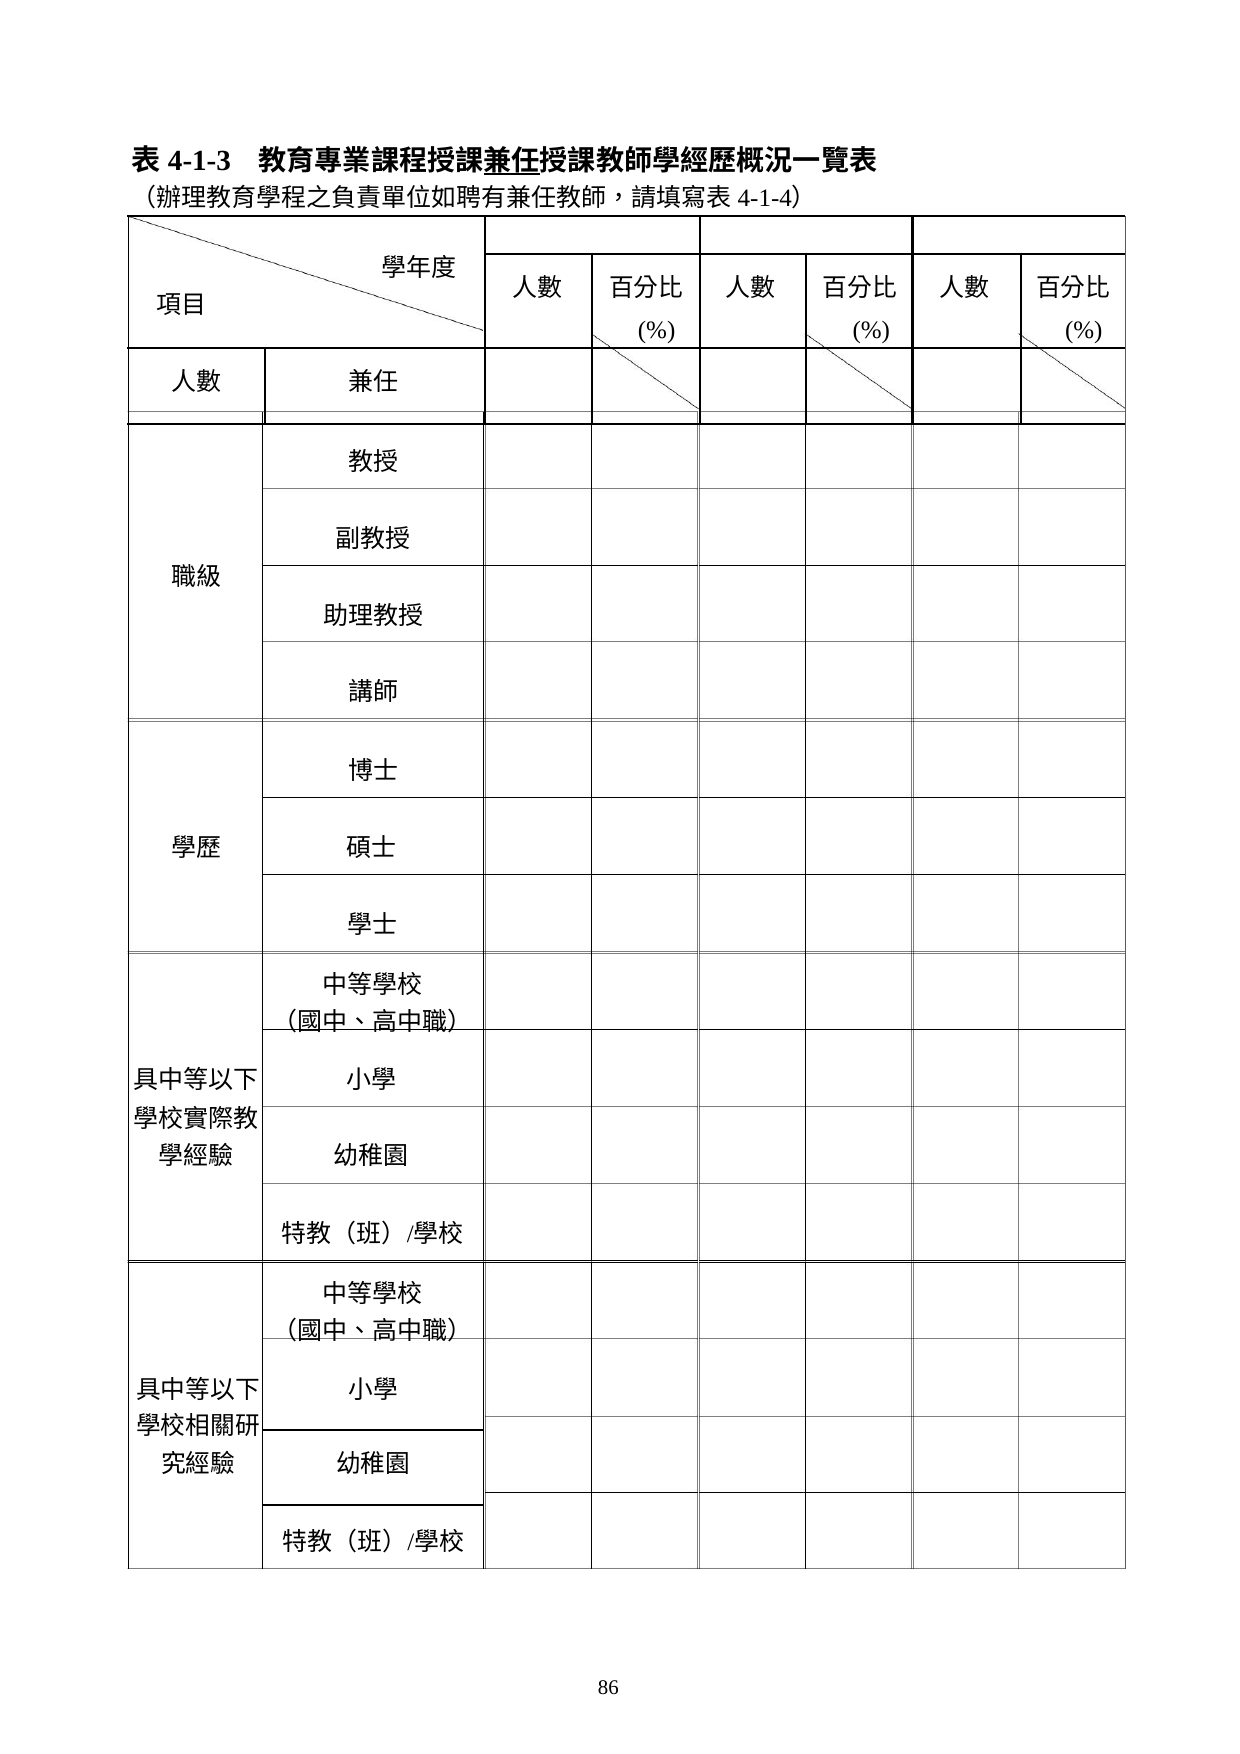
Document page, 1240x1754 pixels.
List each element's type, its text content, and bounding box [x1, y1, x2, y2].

text 86 [127, 1675, 1089, 1699]
text （辦理教育學程之負責單位如聘有兼任教師，請填寫表 4-1-4） [131, 182, 1124, 212]
text 表 4-1-3 教育專業課程授課兼任授課教師學經歷概況一覽表 [131, 138, 1124, 179]
